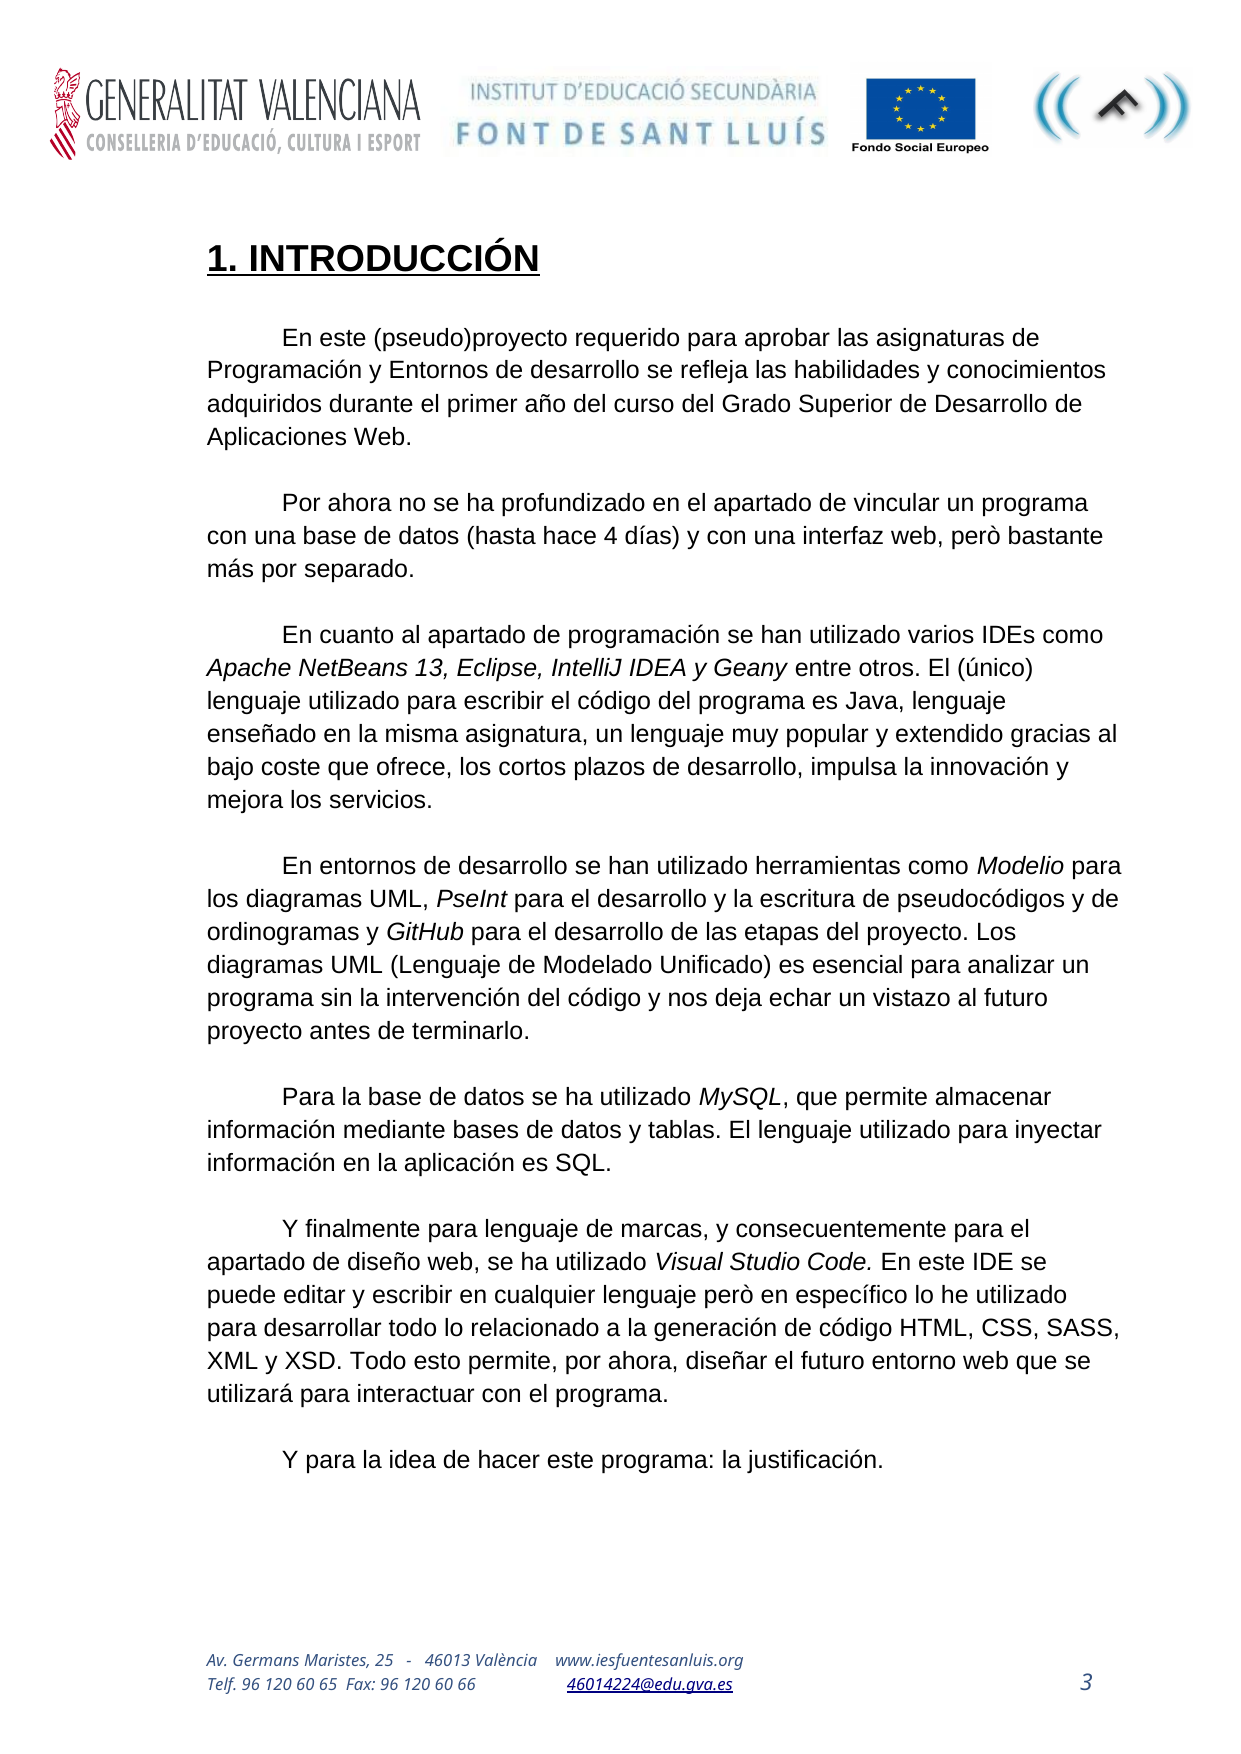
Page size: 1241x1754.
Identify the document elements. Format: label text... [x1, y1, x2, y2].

text Para la base de datos se ha utilizado MySQL, que permite almacenar información mediante bases de datos y tablas. El lenguaje utilizado para inyectar información en la aplicación es SQL. [207, 1082, 1122, 1177]
text 1. INTRODUCCIÓN [207, 236, 1122, 279]
picture [1032, 67, 1194, 148]
text Y para la idea de hacer este programa: la justificación. [207, 1445, 1122, 1474]
text Por ahora no se ha profundizado en el apartado de vincular un programa con una base de datos (hasta hace 4 días) y con una interfaz web, però bastante más por separado. [207, 488, 1122, 582]
text En cuanto al apartado de programación se han utilizado varios IDEs como Apache NetBeans 13, Eclipse, IntelliJ IDEA y Geany entre otros. El (único) lenguaje utilizado para escribir el código del programa es Java, lenguaje enseñado en la misma asignatura, un lenguaje muy popular y extendido gracias al bajo coste que ofrece, los cortos plazos de desarrollo, impulsa la innovación y mejora los servicios. [207, 620, 1122, 813]
text Y finalmente para lenguaje de marcas, y consecuentemente para el apartado de diseño web, se ha utilizado Visual Studio Code. En este IDE se puede editar y escribir en cualquier lenguaje però en específico lo he utilizado para desarrollar todo lo relacionado a la generación de código HTML, CSS, SASS, XML y XSD. Todo esto permite, por ahora, diseñar el futuro entorno web que se utilizará para interactuar con el programa. [207, 1214, 1122, 1408]
picture [849, 61, 993, 157]
text En entornos de desarrollo se han utilizado herramientas como Modelio para los diagramas UML, PseInt para el desarrollo y la escritura de pseudocódigos y de ordinogramas y GitHub para el desarrollo de las etapas del proyecto. Los diagramas UML (Lenguaje de Modelado Unificado) es esencial para analizar un programa sin la intervención del código y nos deja echar un vistazo al futuro proyecto antes de terminarlo. [207, 851, 1122, 1045]
text En este (pseudo)proyecto requerido para aprobar las asignaturas de Programación y Entornos de desarrollo se refleja las habilidades y conocimientos adquiridos durante el primer año del curso del Grado Superior de Desarrollo de Aplicaciones Web. [207, 322, 1122, 450]
picture [46, 66, 424, 162]
picture [440, 66, 829, 157]
